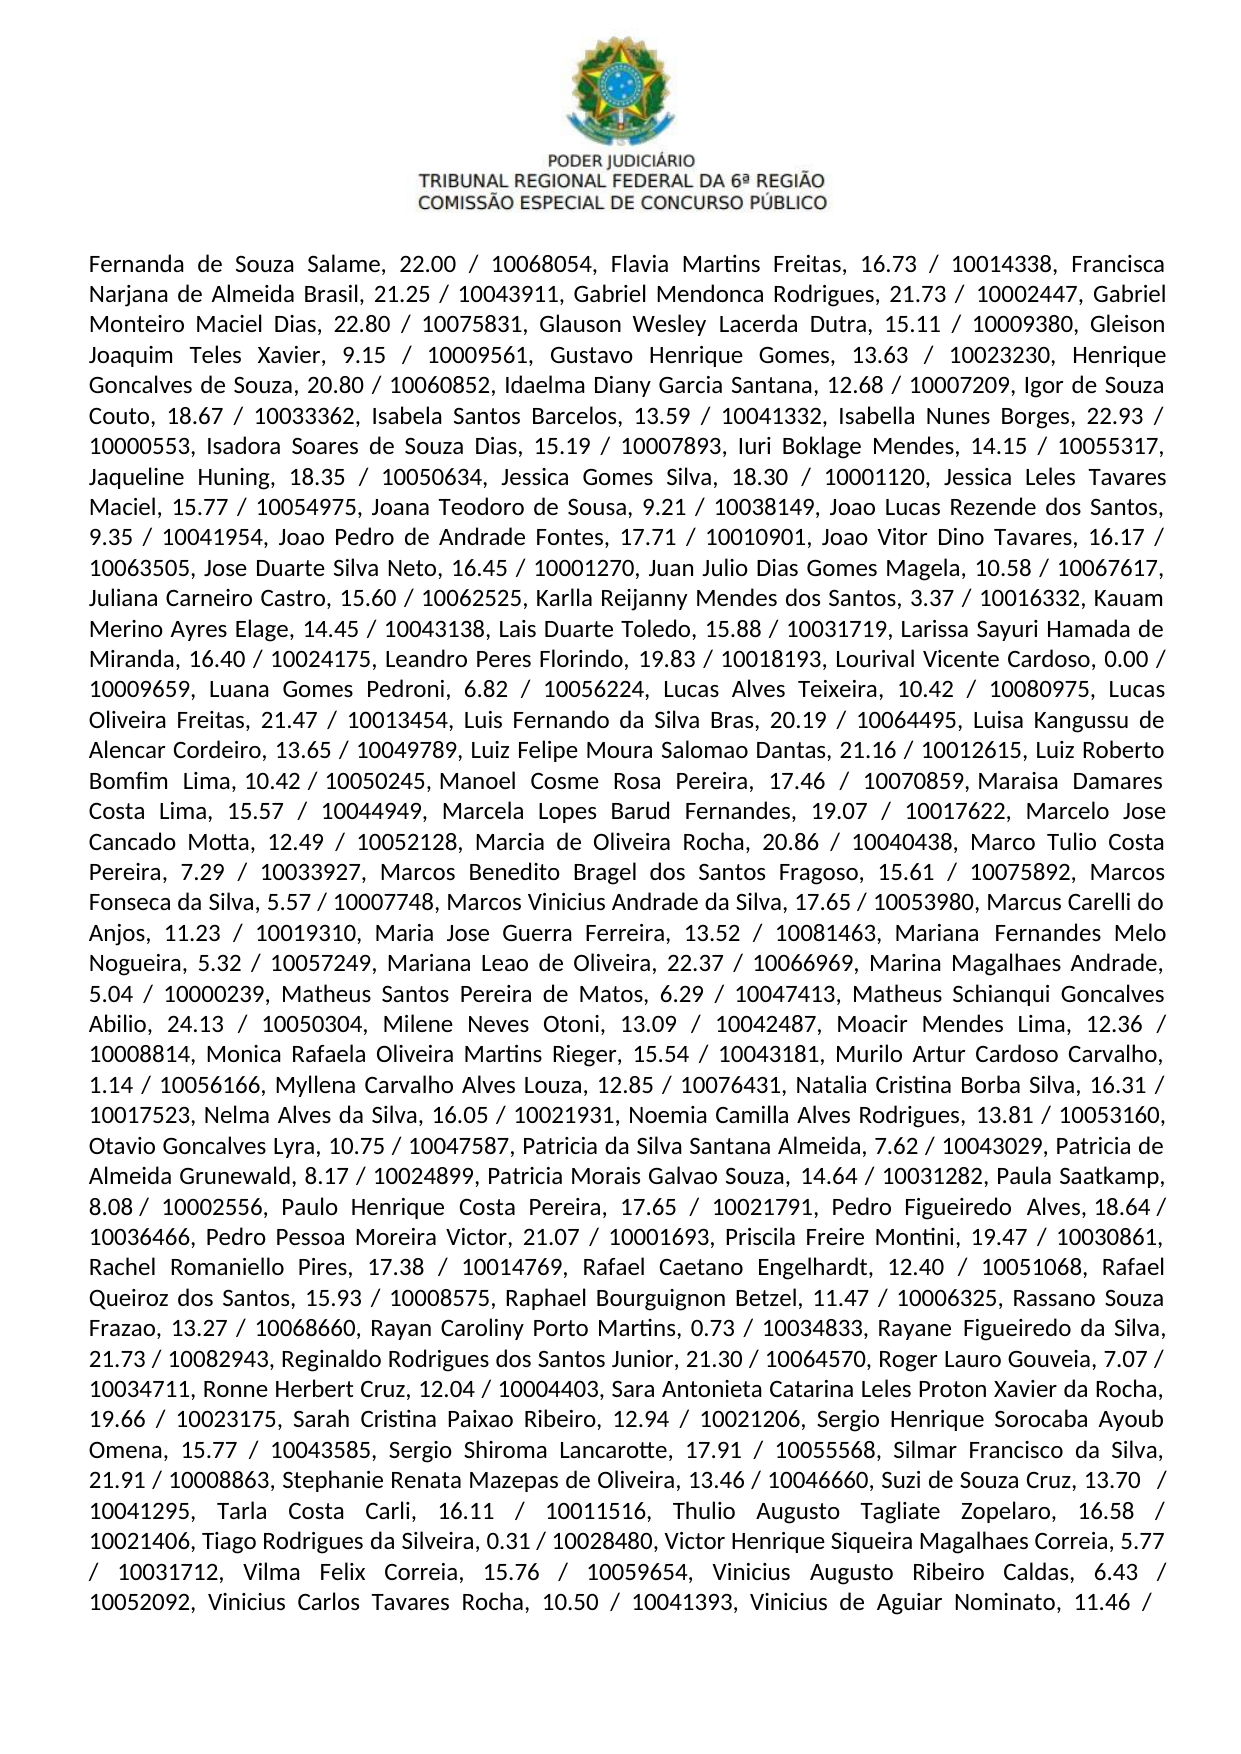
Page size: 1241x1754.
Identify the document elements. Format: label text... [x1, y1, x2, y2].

picture [406, 0, 834, 225]
text Fernanda de Souza Salame, 22.00 / 10068054, Flavia Martins Freitas, 16.73 / 10014338, Francisca Narjana de Almeida Brasil, 21.25 / 10043911, Gabriel Mendonca Rodrigues, 21.73 / 10002447, Gabriel Monteiro Maciel Dias, 22.80 / 10075831, Glauson Wesley Lacerda Dutra, 15.11 / 10009380, Gleison Joaquim Teles Xavier, 9.15 / 10009561, Gustavo Henrique Gomes, 13.63 / 10023230, Henrique Goncalves de Souza, 20.80 / 10060852, Idaelma Diany Garcia Santana, 12.68 / 10007209, Igor de Souza Couto, 18.67 / 10033362, Isabela Santos Barcelos, 13.59 / 10041332, Isabella Nunes Borges, 22.93 / 10000553, Isadora Soares de Souza Dias, 15.19 / 10007893, Iuri Boklage Mendes, 14.15 / 10055317, Jaqueline Huning, 18.35 / 10050634, Jessica Gomes Silva, 18.30 / 10001120, Jessica Leles Tavares Maciel, 15.77 / 10054975, Joana Teodoro de Sousa, 9.21 / 10038149, Joao Lucas Rezende dos Santos, 9.35 / 10041954, Joao Pedro de Andrade Fontes, 17.71 / 10010901, Joao Vitor Dino Tavares, 16.17 / 10063505, Jose Duarte Silva Neto, 16.45 / 10001270, Juan Julio Dias Gomes Magela, 10.58 / 10067617, Juliana Carneiro Castro, 15.60 / 10062525, Karlla Reijanny Mendes dos Santos, 3.37 / 10016332, Kauam Merino Ayres Elage, 14.45 / 10043138, Lais Duarte Toledo, 15.88 / 10031719, Larissa Sayuri Hamada de Miranda, 16.40 / 10024175, Leandro Peres Florindo, 19.83 / 10018193, Lourival Vicente Cardoso, 0.00 / 10009659, Luana Gomes Pedroni, 6.82 / 10056224, Lucas Alves Teixeira, 10.42 / 10080975, Lucas Oliveira Freitas, 21.47 / 10013454, Luis Fernando da Silva Bras, 20.19 / 10064495, Luisa Kangussu de Alencar Cordeiro, 13.65 / 10049789, Luiz Felipe Moura Salomao Dantas, 21.16 / 10012615, Luiz Roberto Bomfim Lima, 10.42 / 10050245, Manoel Cosme Rosa Pereira, 17.46 / 10070859, Maraisa Damares Costa Lima, 15.57 / 10044949, Marcela Lopes Barud Fernandes, 19.07 / 10017622, Marcelo Jose Cancado Motta, 12.49 / 10052128, Marcia de Oliveira Rocha, 20.86 / 10040438, Marco Tulio Costa Pereira, 7.29 / 10033927, Marcos Benedito Bragel dos Santos Fragoso, 15.61 / 10075892, Marcos Fonseca da Silva, 5.57 / 10007748, Marcos Vinicius Andrade da Silva, 17.65 / 10053980, Marcus Carelli do Anjos, 11.23 / 10019310, Maria Jose Guerra Ferreira, 13.52 / 10081463, Mariana Fernandes Melo Nogueira, 5.32 / 10057249, Mariana Leao de Oliveira, 22.37 / 10066969, Marina Magalhaes Andrade, 5.04 / 10000239, Matheus Santos Pereira de Matos, 6.29 / 10047413, Matheus Schianqui Goncalves Abilio, 24.13 / 10050304, Milene Neves Otoni, 13.09 / 10042487, Moacir Mendes Lima, 12.36 / 10008814, Monica Rafaela Oliveira Martins Rieger, 15.54 / 10043181, Murilo Artur Cardoso Carvalho, 1.14 / 10056166, Myllena Carvalho Alves Louza, 12.85 / 10076431, Natalia Cristina Borba Silva, 16.31 / 10017523, Nelma Alves da Silva, 16.05 / 10021931, Noemia Camilla Alves Rodrigues, 13.81 / 10053160, Otavio Goncalves Lyra, 10.75 / 10047587, Patricia da Silva Santana Almeida, 7.62 / 10043029, Patricia de Almeida Grunewald, 8.17 / 10024899, Patricia Morais Galvao Souza, 14.64 / 10031282, Paula Saatkamp, 8.08 / 10002556, Paulo Henrique Costa Pereira, 17.65 / 10021791, Pedro Figueiredo Alves, 18.64 / 10036466, Pedro Pessoa Moreira Victor, 21.07 / 10001693, Priscila Freire Montini, 19.47 / 10030861, Rachel Romaniello Pires, 17.38 / 10014769, Rafael Caetano Engelhardt, 12.40 / 10051068, Rafael Queiroz dos Santos, 15.93 / 10008575, Raphael Bourguignon Betzel, 11.47 / 10006325, Rassano Souza Frazao, 13.27 / 10068660, Rayan Caroliny Porto Martins, 0.73 / 10034833, Rayane Figueiredo da Silva, 21.73 / 10082943, Reginaldo Rodrigues dos Santos Junior, 21.30 / 10064570, Roger Lauro Gouveia, 7.07 / 10034711, Ronne Herbert Cruz, 12.04 / 10004403, Sara Antonieta Catarina Leles Proton Xavier da Rocha, 19.66 / 10023175, Sarah Cristina Paixao Ribeiro, 12.94 / 10021206, Sergio Henrique Sorocaba Ayoub Omena, 15.77 / 10043585, Sergio Shiroma Lancarotte, 17.91 / 10055568, Silmar Francisco da Silva, 21.91 / 10008863, Stephanie Renata Mazepas de Oliveira, 13.46 / 10046660, Suzi de Souza Cruz, 13.70 / 10041295, Tarla Costa Carli, 16.11 / 10011516, Thulio Augusto Tagliate Zopelaro, 16.58 / 10021406, Tiago Rodrigues da Silveira, 0.31 / 10028480, Victor Henrique Siqueira Magalhaes Correia, 5.77 / 10031712, Vilma Felix Correia, 15.76 / 10059654, Vinicius Augusto Ribeiro Caldas, 6.43 / 10052092, Vinicius Carlos Tavares Rocha, 10.50 / 10041393, Vinicius de Aguiar Nominato, 11.46 / [89, 248, 1166, 1617]
